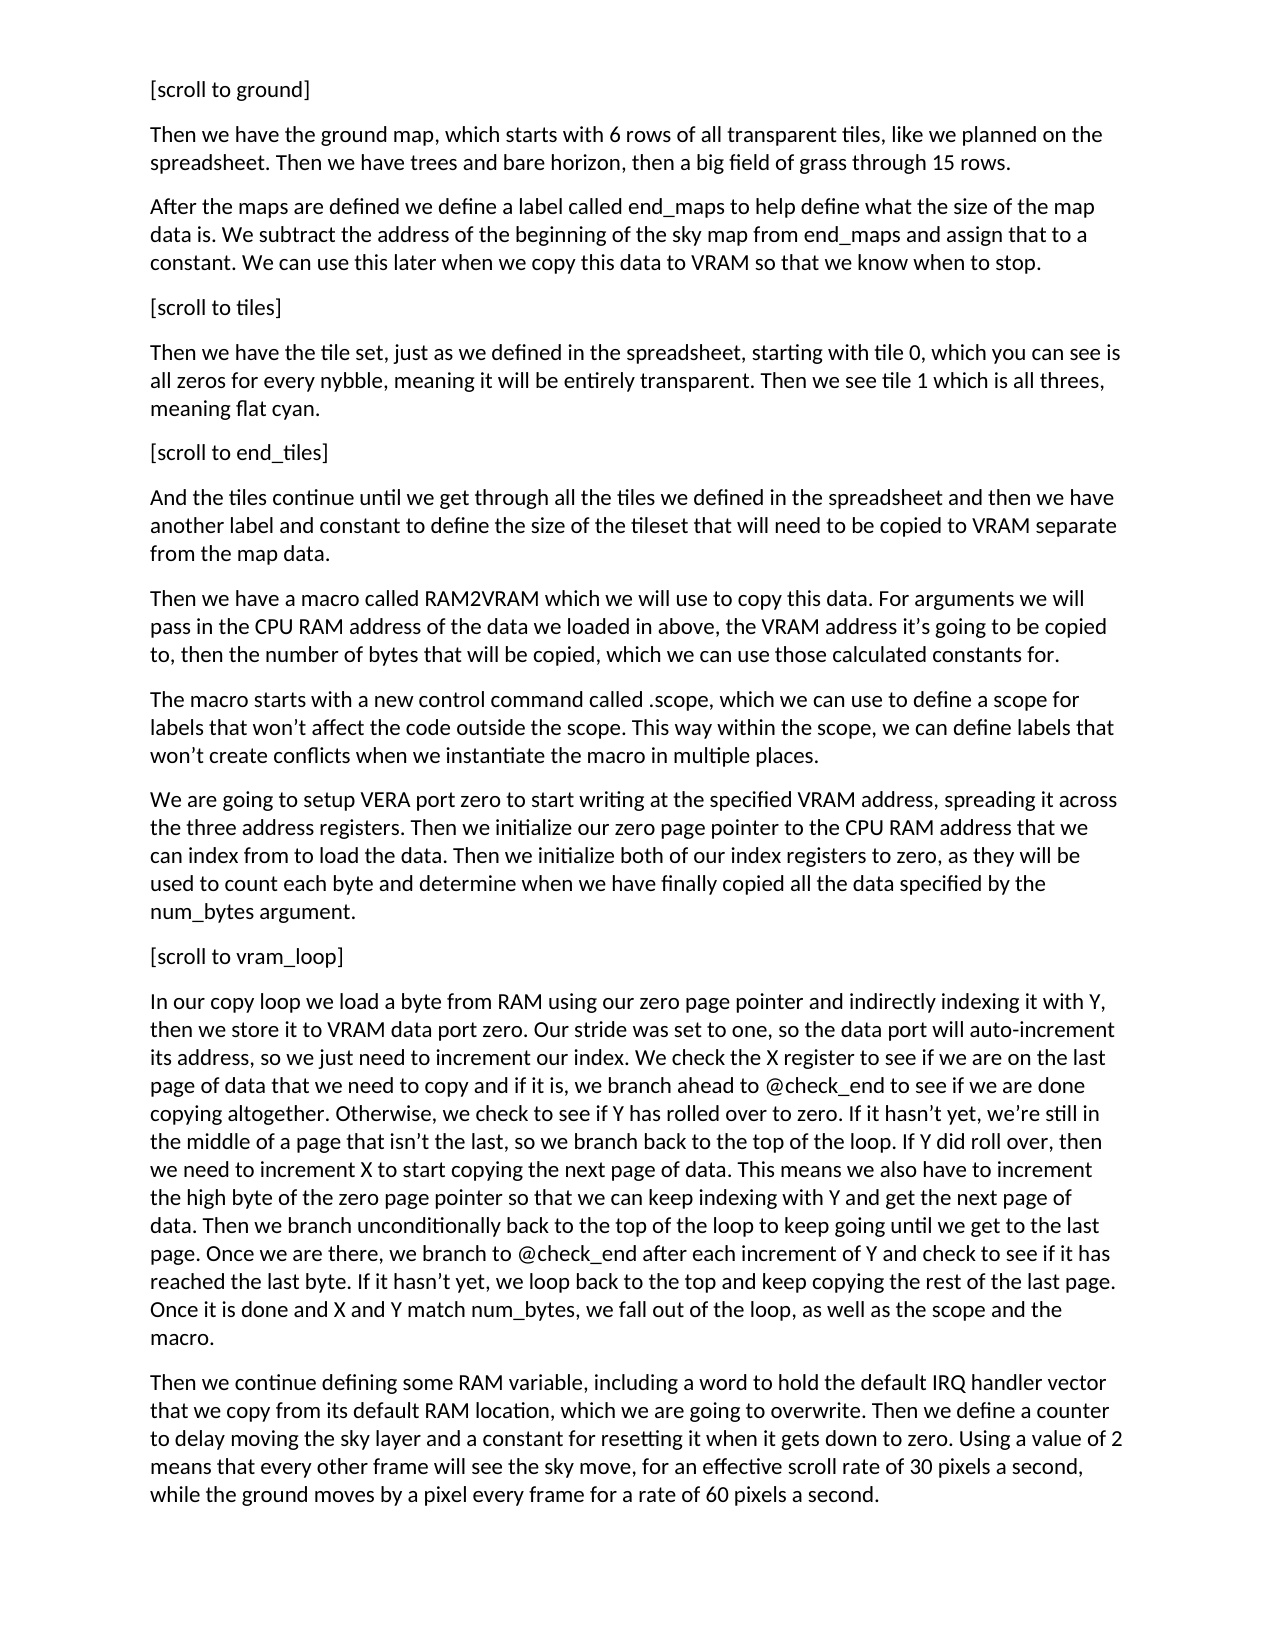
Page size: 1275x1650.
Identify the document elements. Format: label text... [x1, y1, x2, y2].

text The macro starts with a new control command called .scope, which we can use to define a scope for labels that won’t affect the code outside the scope. This way within the scope, we can define labels that won’t create conflicts when we instantiate the macro in multiple places. [150, 685, 1125, 769]
text After the maps are defined we define a label called end_maps to help define what the size of the map data is. We subtract the address of the beginning of the sky map from end_maps and assign that to a constant. We can use this later when we copy this data to VRAM so that we know when to stop. [150, 192, 1125, 276]
text Then we have the tile set, just as we defined in the spreadsheet, starting with tile 0, which you can see is all zeros for every nybble, meaning it will be entirely transparent. Then we see tile 1 which is all threes, meaning flat cyan. [150, 338, 1125, 422]
text [scroll to end_tiles] [150, 438, 1125, 467]
text Then we have the ground map, which starts with 6 rows of all transparent tiles, like we planned on the spreadsheet. Then we have trees and bare horizon, then a big field of grass through 15 rows. [150, 120, 1125, 176]
text Then we continue defining some RAM variable, including a word to hold the default IRQ handler vector that we copy from its default RAM location, which we are going to overwrite. Then we define a counter to delay moving the sky layer and a constant for resetting it when it gets down to zero. Using a value of 2 means that every other frame will see the sky move, for an effective scroll rate of 30 pixels a second, while the ground moves by a pixel every frame for a rate of 60 pixels a second. [150, 1368, 1125, 1508]
text [scroll to vram_loop] [150, 942, 1125, 970]
text We are going to setup VERA port zero to start writing at the specified VRAM address, spreading it across the three address registers. Then we initialize our zero page pointer to the CPU RAM address that we can index from to load the data. Then we initialize both of our index registers to zero, as they will be used to count each byte and determine when we have finally copied all the data specified by the num_bytes argument. [150, 785, 1125, 926]
text [scroll to ground] [150, 75, 1125, 103]
text Then we have a macro called RAM2VRAM which we will use to copy this data. For arguments we will pass in the CPU RAM address of the data we loaded in above, the VRAM address it’s going to be copied to, then the number of bytes that will be copied, which we can use those calculated constants for. [150, 584, 1125, 668]
text [scroll to tiles] [150, 293, 1125, 321]
text In our copy loop we load a byte from RAM using our zero page pointer and indirectly indexing it with Y, then we store it to VRAM data port zero. Our stride was set to one, so the data port will auto-increment its address, so we just need to increment our index. We check the X register to see if we are on the last page of data that we need to copy and if it is, we branch ahead to @check_end to see if we are done copying altogether. Otherwise, we check to see if Y has rolled over to zero. If it hasn’t yet, we’re still in the middle of a page that isn’t the last, so we branch back to the top of the loop. If Y did roll over, then we need to increment X to start copying the next page of data. This means we also have to increment the high byte of the zero page pointer so that we can keep indexing with Y and get the next page of data. Then we branch unconditionally back to the top of the loop to keep going until we get to the last page. Once we are there, we branch to @check_end after each increment of Y and check to see if it has reached the last byte. If it hasn’t yet, we loop back to the top and keep copying the rest of the last page. Once it is done and X and Y match num_bytes, we fall out of the loop, as well as the scope and the macro. [150, 987, 1125, 1351]
text And the tiles continue until we get through all the tiles we defined in the spreadsheet and then we have another label and constant to define the size of the tileset that will need to be copied to VRAM separate from the map data. [150, 483, 1125, 567]
